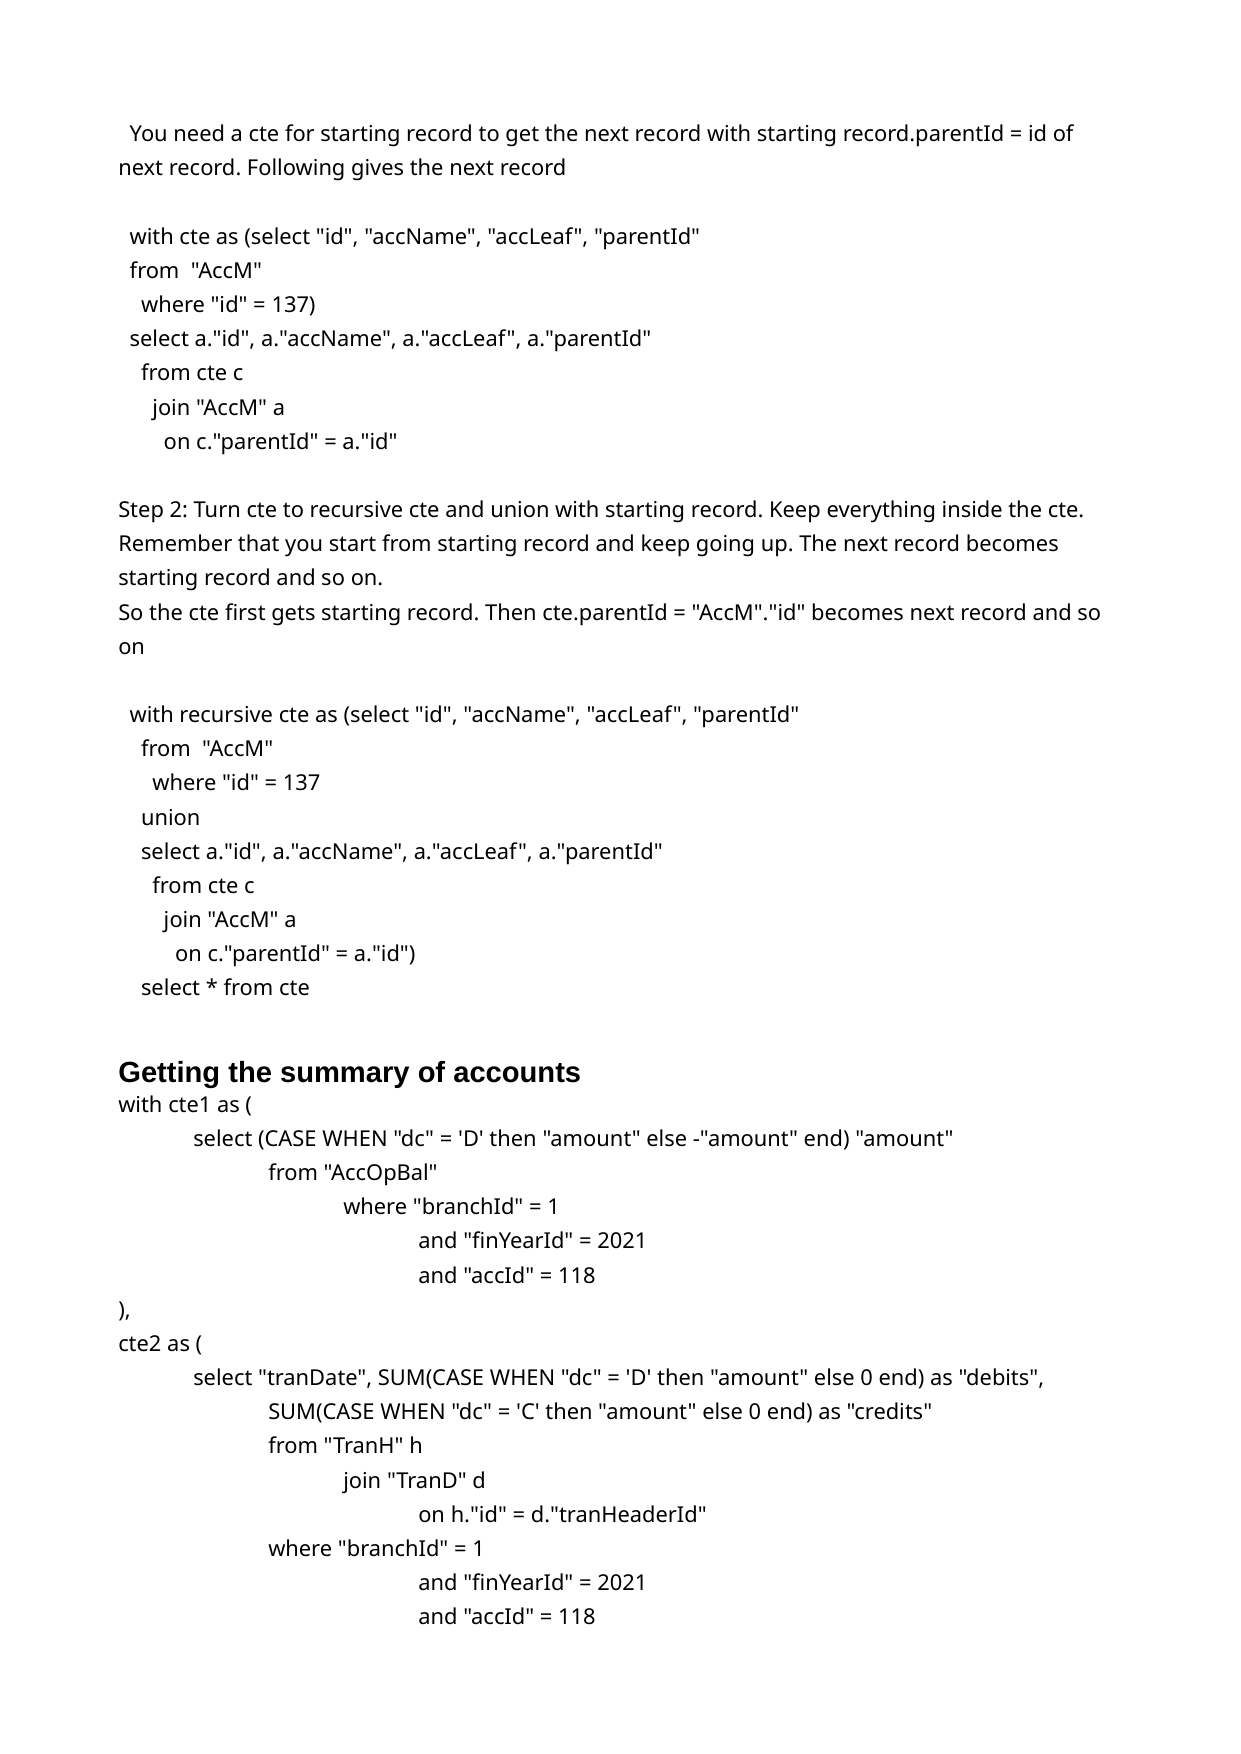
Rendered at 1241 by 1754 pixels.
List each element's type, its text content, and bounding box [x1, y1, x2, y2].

text select * from cte [118, 972, 1122, 1002]
text and "accId" = 118 [118, 1259, 1122, 1289]
text Step 2: Turn cte to recursive cte and union with starting record. Keep everything inside the cte. Remember that you start from starting record and keep going up. The next record becomes starting record and so on. [118, 494, 1122, 592]
text on h."id" = d."tranHeaderId" [118, 1499, 1122, 1528]
text cte2 as ( [118, 1328, 1122, 1358]
text and "accId" = 118 [118, 1601, 1122, 1631]
text ), [118, 1294, 1122, 1323]
text SUM(CASE WHEN "dc" = 'C' then "amount" else 0 end) as "credits" [118, 1396, 1122, 1426]
text from "TranH" h [118, 1430, 1122, 1460]
text select a."id", a."accName", a."accLeaf", a."parentId" [118, 323, 1122, 353]
text You need a cte for starting record to get the next record with starting record.parentId = id of next record. Following gives the next record [118, 118, 1122, 182]
text from cte c [118, 357, 1122, 387]
text select (CASE WHEN "dc" = 'D' then "amount" else -"amount" end) "amount" [118, 1123, 1122, 1153]
text select "tranDate", SUM(CASE WHEN "dc" = 'D' then "amount" else 0 end) as "debits", [118, 1362, 1122, 1392]
text on c."parentId" = a."id" [118, 426, 1122, 455]
text on c."parentId" = a."id") [118, 938, 1122, 968]
text where "branchId" = 1 [118, 1533, 1122, 1563]
text with cte1 as ( [118, 1089, 1122, 1118]
text and "finYearId" = 2021 [118, 1225, 1122, 1255]
text join "AccM" a [118, 904, 1122, 934]
text where "branchId" = 1 [118, 1191, 1122, 1221]
text union [118, 801, 1122, 831]
subtitle Getting the summary of accounts [118, 1055, 1122, 1089]
text from "AccOpBal" [118, 1157, 1122, 1187]
text from "AccM" [118, 733, 1122, 763]
text from cte c [118, 870, 1122, 899]
text with cte as (select "id", "accName", "accLeaf", "parentId" [118, 221, 1122, 250]
text and "finYearId" = 2021 [118, 1567, 1122, 1597]
text where "id" = 137) [118, 289, 1122, 319]
text So the cte first gets starting record. Then cte.parentId = "AccM"."id" becomes next record and so on [118, 596, 1122, 660]
text join "AccM" a [118, 391, 1122, 421]
text from "AccM" [118, 255, 1122, 284]
text join "TranD" d [118, 1464, 1122, 1494]
text where "id" = 137 [118, 767, 1122, 797]
text with recursive cte as (select "id", "accName", "accLeaf", "parentId" [118, 699, 1122, 729]
text select a."id", a."accName", a."accLeaf", a."parentId" [118, 836, 1122, 865]
